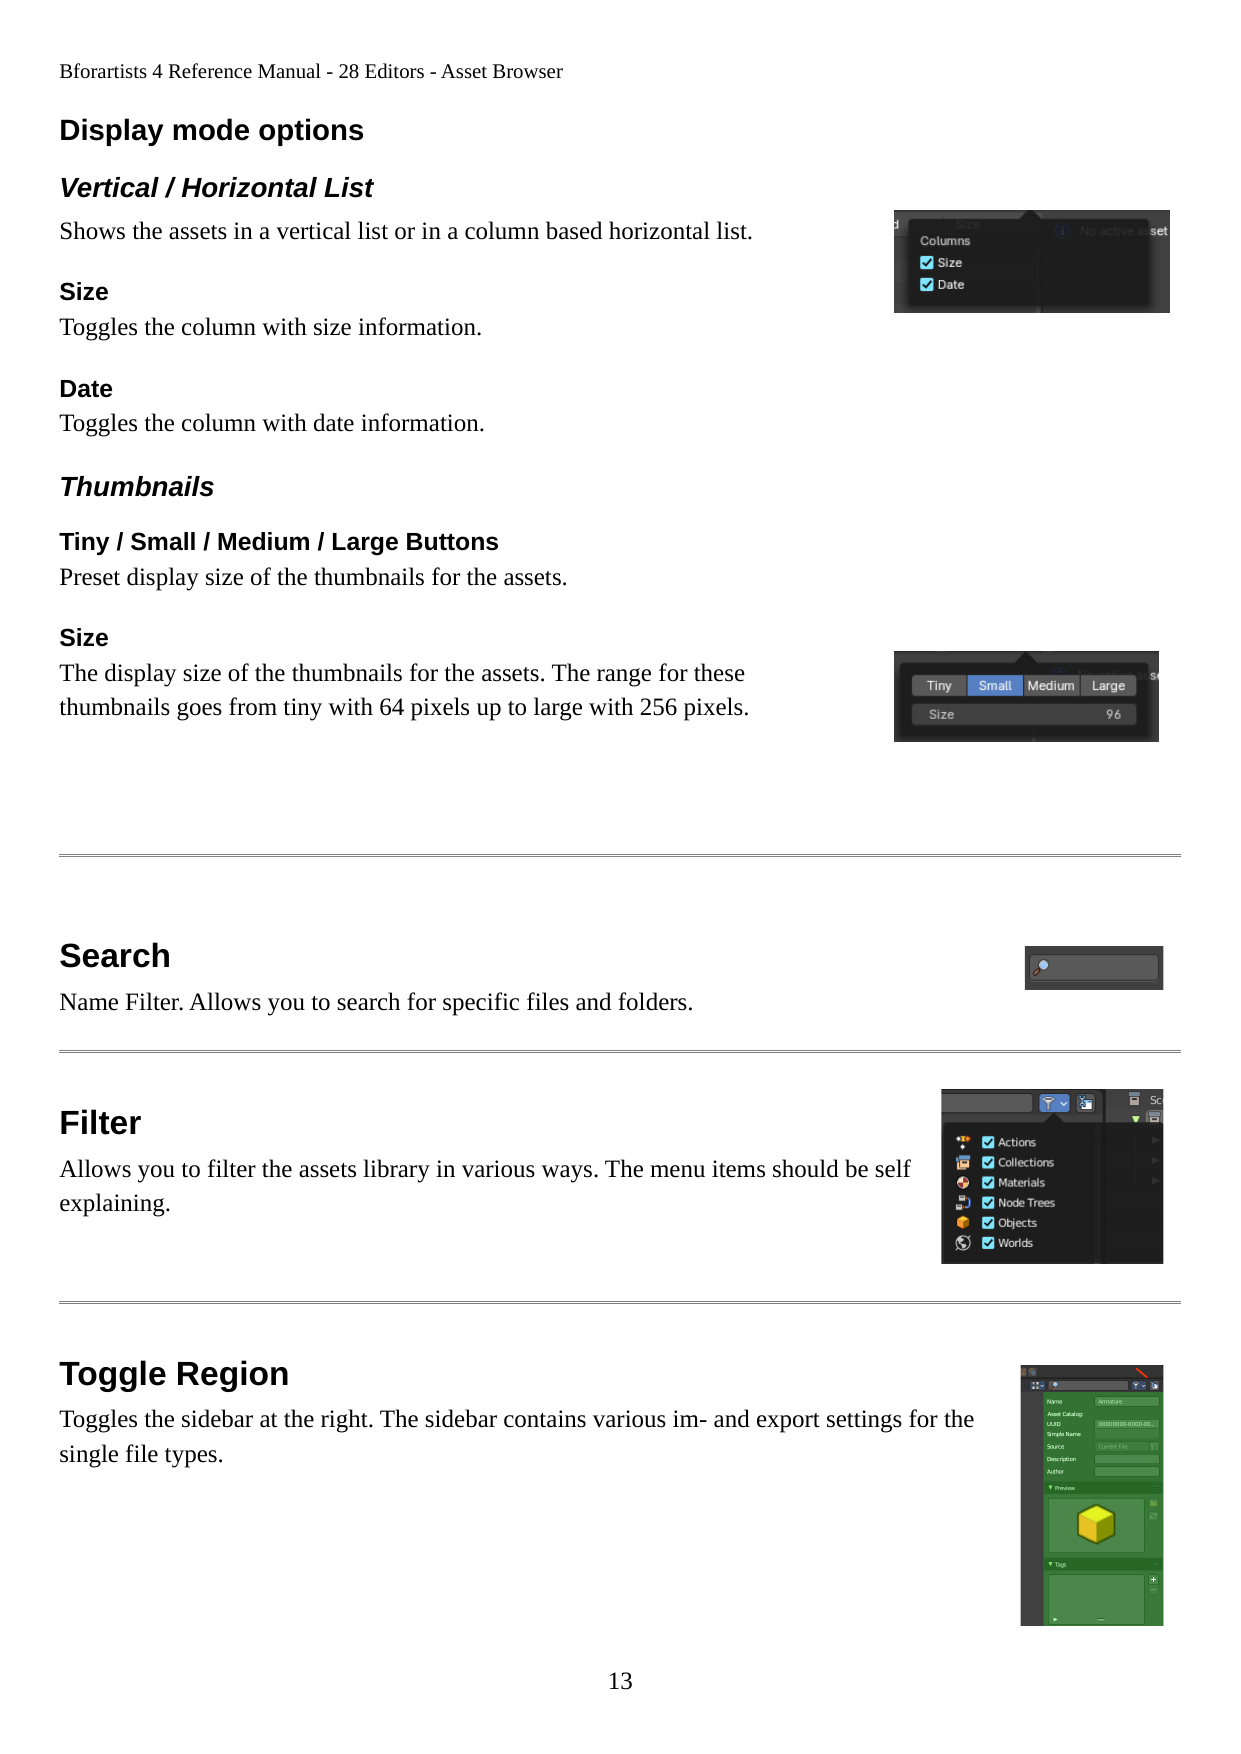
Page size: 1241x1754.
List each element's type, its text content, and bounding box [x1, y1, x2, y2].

subtitle Thumbnails [59, 470, 1181, 502]
text Shows the assets in a vertical list or in a column based horizontal list. [59, 216, 894, 244]
text Toggles the column with size information. [59, 312, 1181, 341]
text Allows you to filter the assets library in various ways. The menu items should be self explaining. [59, 1154, 941, 1217]
text Name Filter. Allows you to search for specific files and folders. [59, 987, 1181, 1015]
subtitle Display mode options [59, 113, 1181, 146]
subtitle Date [59, 374, 1181, 402]
picture [1024, 946, 1164, 990]
subtitle Size [59, 277, 894, 306]
text Preset display size of the thumbnails for the assets. [59, 562, 1181, 590]
subtitle [1164, 1103, 1181, 1141]
picture [1020, 1365, 1164, 1626]
picture [894, 651, 1159, 742]
text Toggles the column with date information. [59, 408, 1181, 437]
subtitle Tiny / Small / Medium / Large Buttons [59, 527, 1181, 555]
subtitle [1170, 277, 1181, 306]
text The display size of the thumbnails for the assets. The range for these thumbnails goes from tiny with 64 pixels up to large with 256 pixels. [59, 658, 894, 721]
picture [894, 210, 1170, 313]
subtitle Search [59, 935, 1181, 974]
subtitle Vertical / Horizontal List [59, 171, 1181, 203]
subtitle Size [59, 623, 1181, 652]
subtitle Toggle Region [59, 1353, 1181, 1392]
picture [941, 1089, 1164, 1264]
subtitle Filter [59, 1103, 941, 1141]
text Toggles the sidebar at the right. The sidebar contains various im- and export settings for the single file types. [59, 1404, 1020, 1468]
